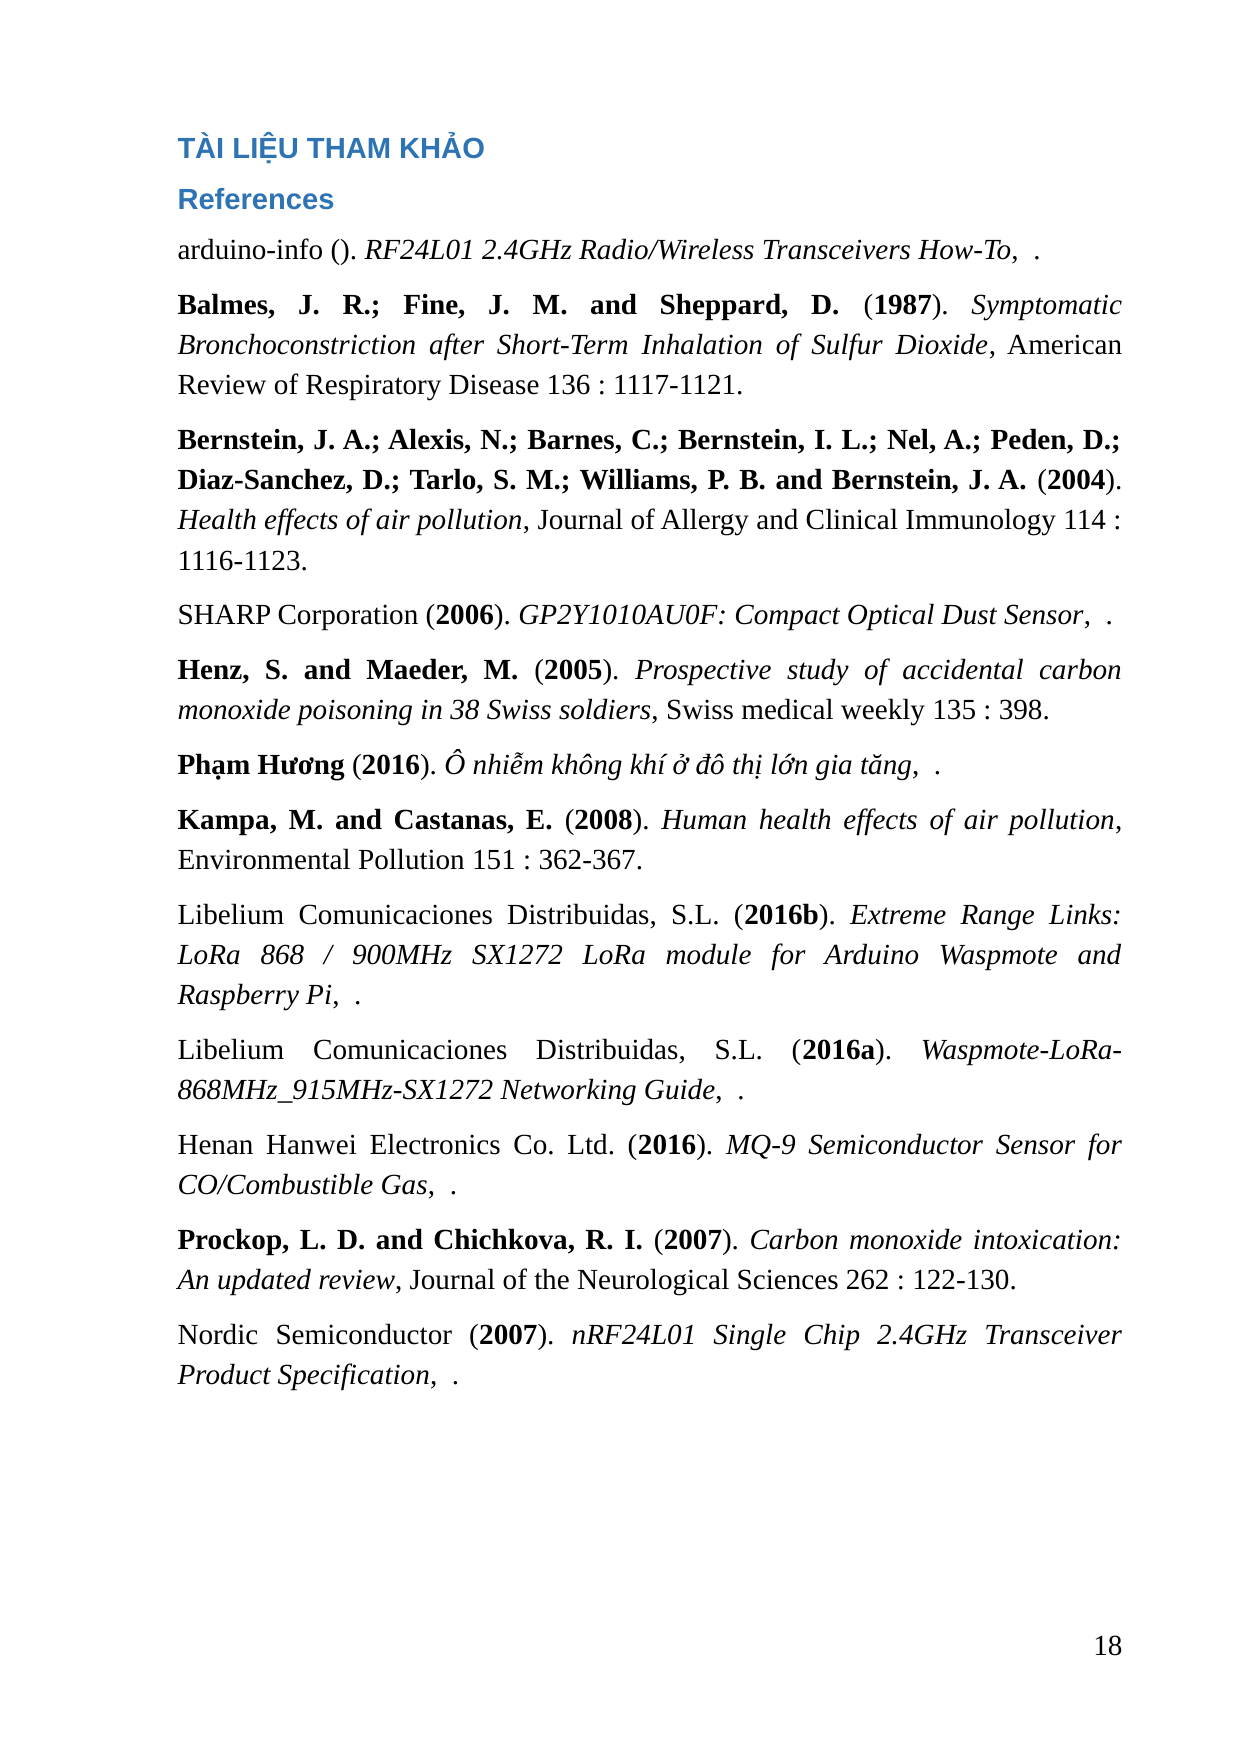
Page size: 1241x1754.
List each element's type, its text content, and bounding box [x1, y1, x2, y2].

subtitle References [177, 182, 1122, 215]
text arduino-info (). RF24L01 2.4GHz Radio/Wireless Transceivers How-To, . [177, 232, 1122, 266]
text Prockop, L. D. and Chichkova, R. I. (2007). Carbon monoxide intoxication: An updated review, Journal of the Neurological Sciences 262 : 122-130. [177, 1222, 1122, 1296]
text Henz, S. and Maeder, M. (2005). Prospective study of accidental carbon monoxide poisoning in 38 Swiss soldiers, Swiss medical weekly 135 : 398. [177, 652, 1122, 726]
text Libelium Comunicaciones Distribuidas, S.L. (2016a). Waspmote-LoRa-868MHz_915MHz-SX1272 Networking Guide, . [177, 1032, 1122, 1106]
text Kampa, M. and Castanas, E. (2008). Human health effects of air pollution, Environmental Pollution 151 : 362-367. [177, 802, 1122, 876]
text SHARP Corporation (2006). GP2Y1010AU0F: Compact Optical Dust Sensor, . [177, 597, 1122, 631]
subtitle TÀI LIỆU THAM KHẢO [177, 131, 1122, 164]
text Nordic Semiconductor (2007). nRF24L01 Single Chip 2.4GHz Transceiver Product Specification, . [177, 1317, 1122, 1391]
text Phạm Hương (2016). Ô nhiễm không khí ở đô thị lớn gia tăng, . [177, 747, 1122, 781]
text Balmes, J. R.; Fine, J. M. and Sheppard, D. (1987). Symptomatic Bronchoconstriction after Short-Term Inhalation of Sulfur Dioxide, American Review of Respiratory Disease 136 : 1117-1121. [177, 287, 1122, 401]
text Libelium Comunicaciones Distribuidas, S.L. (2016b). Extreme Range Links: LoRa 868 / 900MHz SX1272 LoRa module for Arduino Waspmote and Raspberry Pi, . [177, 897, 1122, 1011]
text Henan Hanwei Electronics Co. Ltd. (2016). MQ-9 Semiconductor Sensor for CO/Combustible Gas, . [177, 1127, 1122, 1201]
text Bernstein, J. A.; Alexis, N.; Barnes, C.; Bernstein, I. L.; Nel, A.; Peden, D.; Diaz-Sanchez, D.; Tarlo, S. M.; Williams, P. B. and Bernstein, J. A. (2004). Health effects of air pollution, Journal of Allergy and Clinical Immunology 114 : 1116-1123. [177, 422, 1122, 576]
